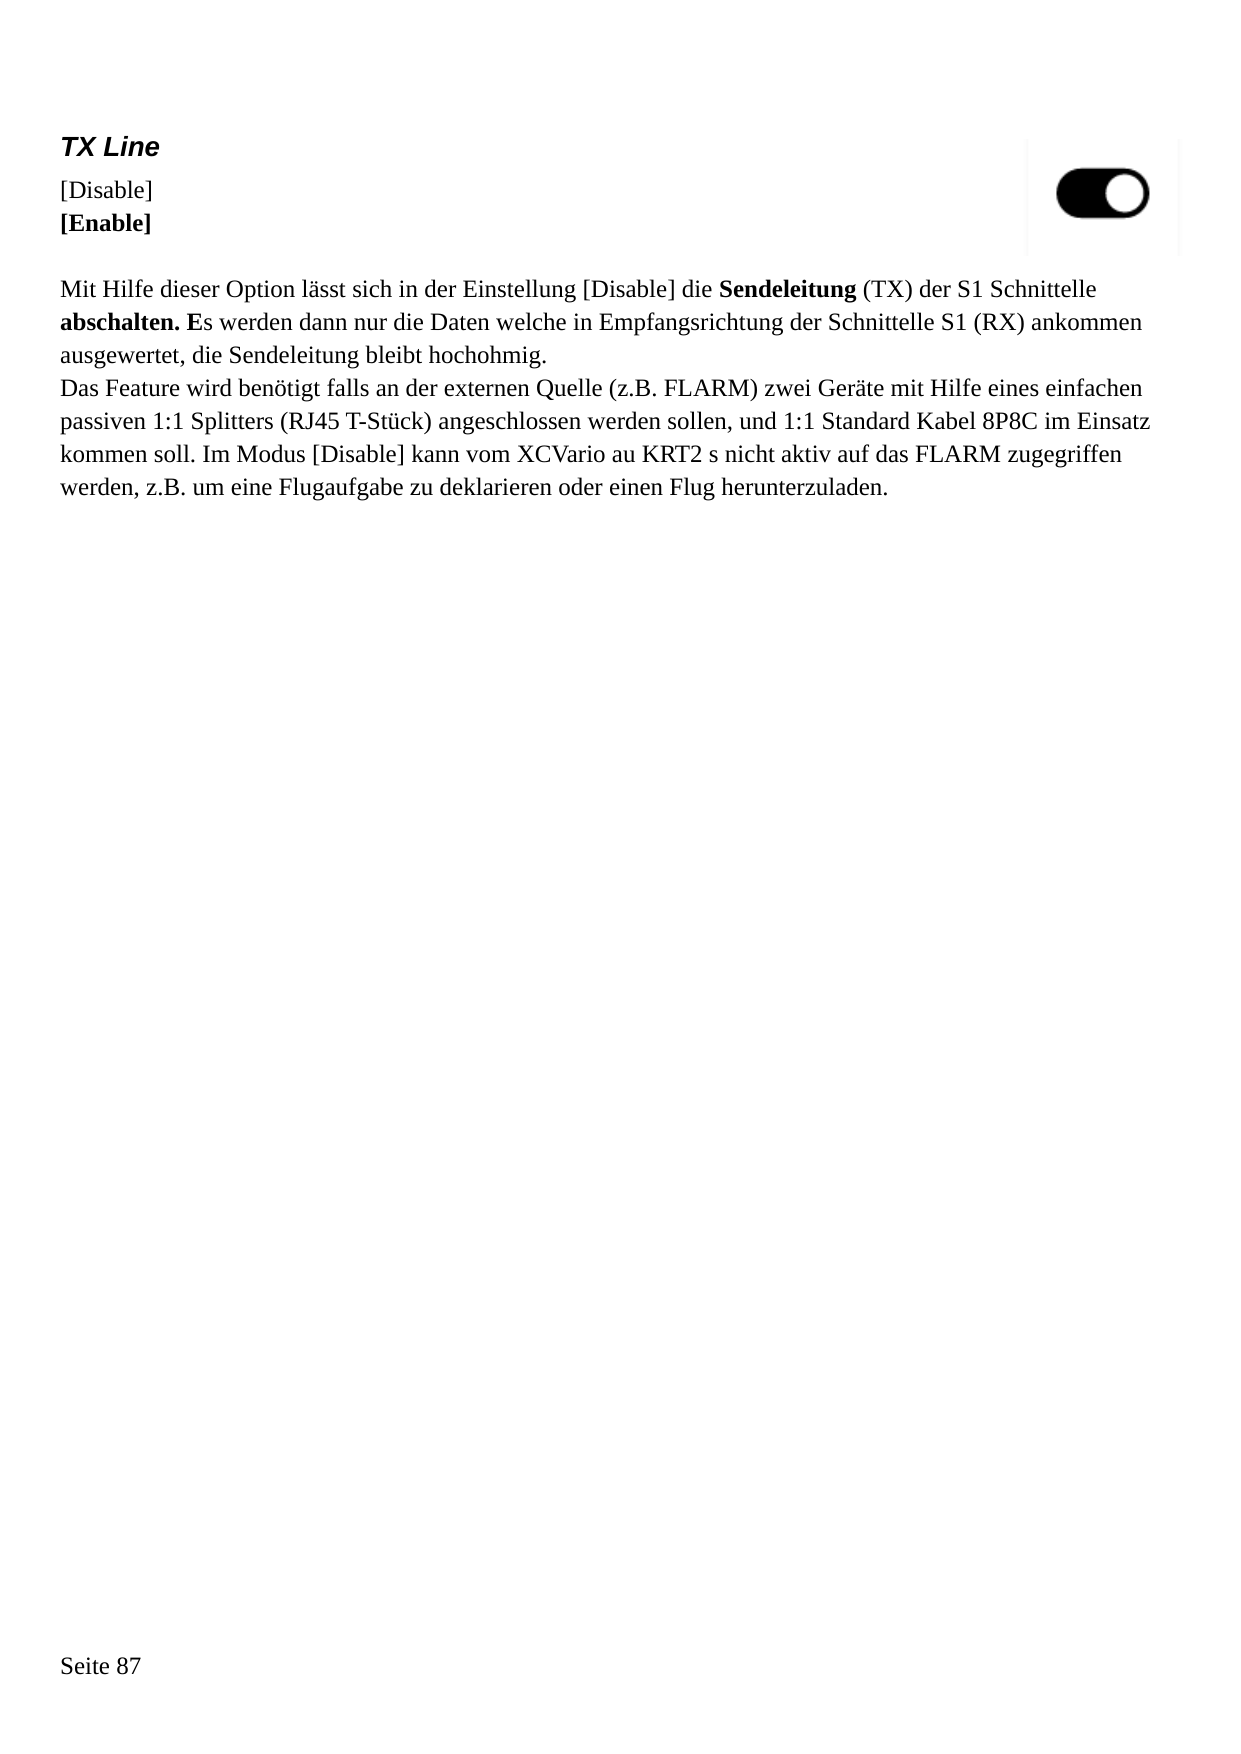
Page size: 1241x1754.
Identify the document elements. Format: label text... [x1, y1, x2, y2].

text Das Feature wird benötigt falls an der externen Quelle (z.B. FLARM) zwei Geräte mit Hilfe eines einfachen passiven 1:1 Splitters (RJ45 T-Stück) angeschlossen werden sollen, und 1:1 Standard Kabel 8P8C im Einsatz kommen soll. Im Modus [Disable] kann vom XCVario au KRT2 s nicht aktiv auf das FLARM zugegriffen werden, z.B. um eine Flugaufgabe zu deklarieren oder einen Flug herunterzuladen. [60, 373, 1207, 501]
text [Disable] [60, 175, 1019, 204]
picture [1019, 139, 1189, 256]
text [Enable] [60, 208, 1019, 237]
text [1189, 208, 1207, 237]
text Mit Hilfe dieser Option lässt sich in der Einstellung [Disable] die Sendeleitung (TX) der S1 Schnittelle abschalten. Es werden dann nur die Daten welche in Empfangsrichtung der Schnittelle S1 (RX) ankommen ausgewertet, die Sendeleitung bleibt hochohmig. [60, 274, 1207, 369]
text [1189, 175, 1207, 204]
subtitle TX Line [60, 131, 1207, 162]
